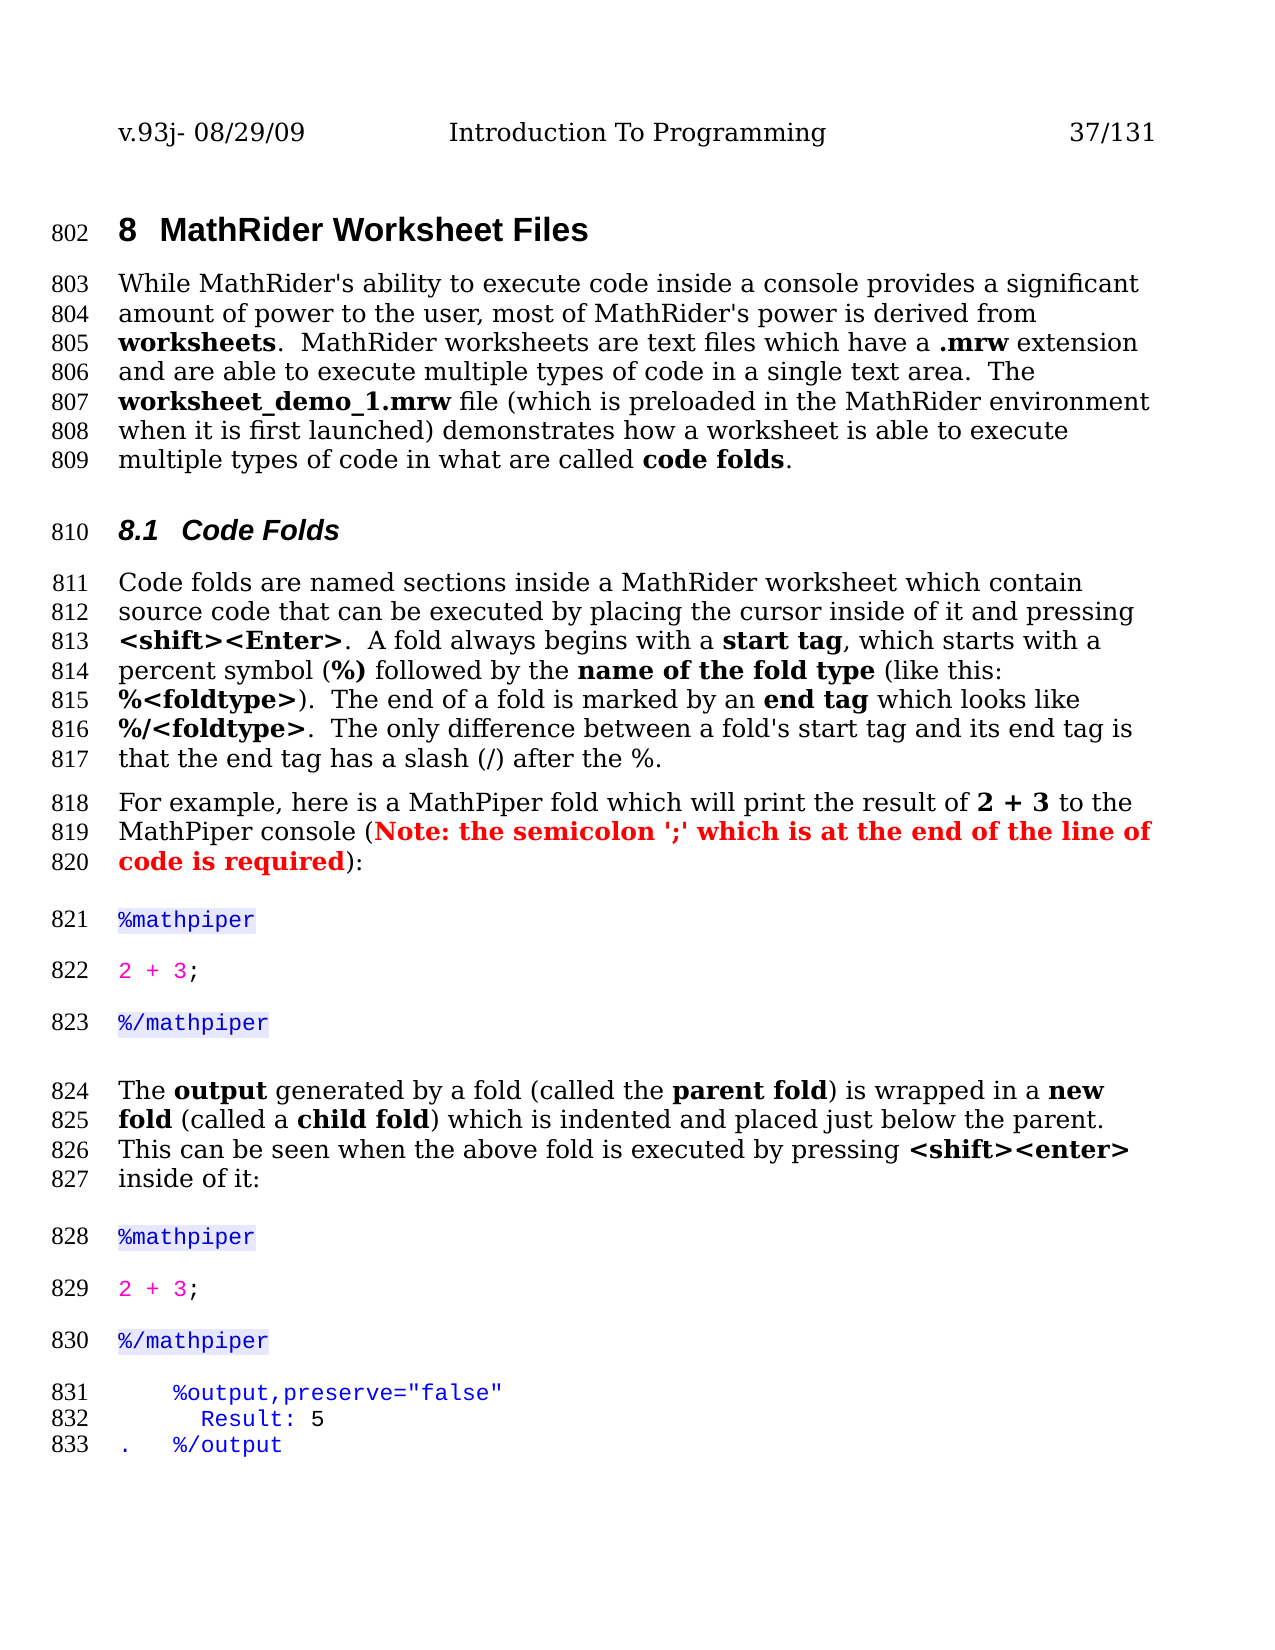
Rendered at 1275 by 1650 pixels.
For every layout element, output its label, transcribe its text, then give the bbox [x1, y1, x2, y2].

text %mathpiper [118, 1225, 1157, 1251]
text 2 + 3; [118, 960, 1157, 986]
text . %/output [118, 1433, 1157, 1459]
text 2 + 3; [118, 1277, 1157, 1303]
text Result: 5 [118, 1407, 1157, 1433]
text While MathRider's ability to execute code inside a console provides a significant amount of power to the user, most of MathRider's power is derived from worksheets. MathRider worksheets are text files which have a .mrw extension and are able to execute multiple types of code in a single text area. The worksheet_demo_1.mrw file (which is preloaded in the MathRider environment when it is first launched) demonstrates how a worksheet is able to execute multiple types of code in what are called code folds. [118, 269, 1157, 474]
subtitle Code Folds [118, 513, 1157, 547]
text %mathpiper [118, 908, 1157, 934]
text The output generated by a fold (called the parent fold) is wrapped in a new fold (called a child fold) which is indented and placed just below the parent. This can be seen when the above fold is executed by pressing <shift><enter> inside of it: [118, 1076, 1157, 1193]
subtitle MathRider Worksheet Files [118, 210, 1157, 248]
text %/mathpiper [118, 1012, 1157, 1038]
text %/mathpiper [118, 1329, 1157, 1355]
text For example, here is a MathPiper fold which will print the result of 2 + 3 to the MathPiper console (Note: the semicolon ';' which is at the end of the line of code is required): [118, 788, 1157, 876]
text Code folds are named sections inside a MathRider worksheet which contain source code that can be executed by placing the cursor inside of it and pressing <shift><Enter>. A fold always begins with a start tag, which starts with a percent symbol (%) followed by the name of the fold type (like this: %<foldtype>). The end of a fold is marked by an end tag which looks like %/<foldtype>. The only difference between a fold's start tag and its end tag is that the end tag has a slash (/) after the %. [118, 568, 1157, 773]
text %output,preserve="false" [118, 1381, 1157, 1407]
